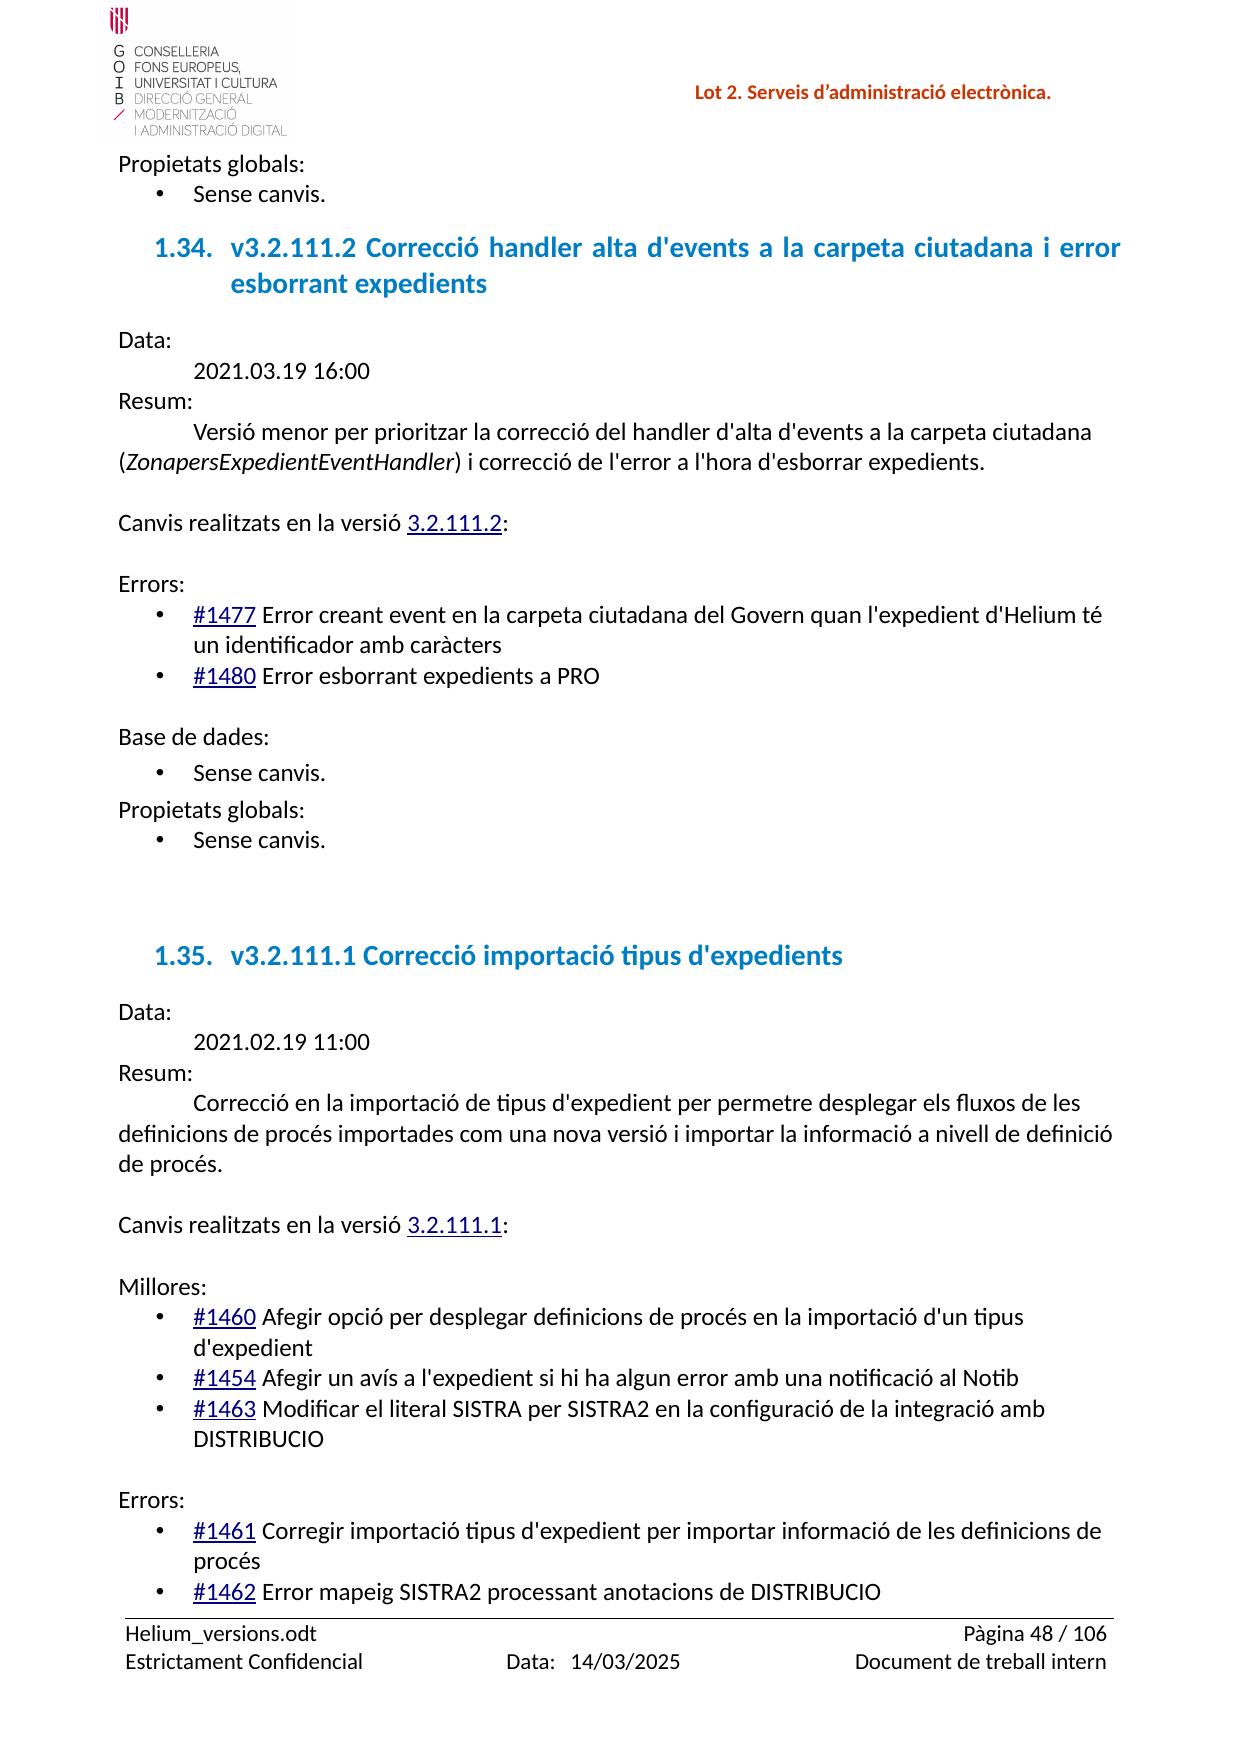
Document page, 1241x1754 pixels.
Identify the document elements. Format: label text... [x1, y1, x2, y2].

list #1463 Modificar el literal SISTRA per SISTRA2 en la configuració de la integració amb DISTRIBUCIO [156, 1393, 1122, 1454]
text Propietats globals: [118, 148, 1122, 178]
text Errors: [118, 1484, 1122, 1515]
text Base de dades: [118, 721, 1122, 752]
text 2021.03.19 16:00 [118, 355, 1122, 385]
list Sense canvis. [156, 757, 1122, 788]
text Data: [118, 324, 1122, 355]
text Errors: [118, 568, 1122, 599]
subtitle v3.2.111.1 Correcció importació tipus d'expedients [153, 937, 1122, 972]
text Canvis realitzats en la versió 3.2.111.2: [118, 507, 1122, 538]
text Versió menor per prioritzar la correcció del handler d'alta d'events a la carpeta ciutadana (ZonapersExpedientEventHandler) i correcció de l'error a l'hora d'esborrar expedients. [118, 416, 1122, 477]
text Propietats globals: [118, 794, 1122, 824]
subtitle v3.2.111.2 Correcció handler alta d'events a la carpeta ciutadana i error esborrant expedients [153, 229, 1122, 301]
text Resum: [118, 1057, 1122, 1087]
list #1460 Afegir opció per desplegar definicions de procés en la importació d'un tipus d'expedient [156, 1301, 1122, 1362]
list #1477 Error creant event en la carpeta ciutadana del Govern quan l'expedient d'Helium té un identificador amb caràcters [156, 599, 1122, 660]
text Millores: [118, 1271, 1122, 1301]
list #1462 Error mapeig SISTRA2 processant anotacions de DISTRIBUCIO [156, 1576, 1122, 1606]
list Sense canvis. [156, 178, 1122, 209]
text 2021.02.19 11:00 [118, 1026, 1122, 1057]
list #1454 Afegir un avís a l'expedient si hi ha algun error amb una notificació al Notib [156, 1362, 1122, 1393]
list #1461 Corregir importació tipus d'expedient per importar informació de les definicions de procés [156, 1515, 1122, 1576]
text Data: [118, 996, 1122, 1026]
list Sense canvis. [156, 824, 1122, 855]
text Canvis realitzats en la versió 3.2.111.1: [118, 1209, 1122, 1240]
text Correcció en la importació de tipus d'expedient per permetre desplegar els fluxos de les definicions de procés importades com una nova versió i importar la informació a nivell de definició de procés. [118, 1087, 1122, 1179]
text Resum: [118, 385, 1122, 416]
picture [100, 0, 297, 144]
list #1480 Error esborrant expedients a PRO [156, 660, 1122, 691]
